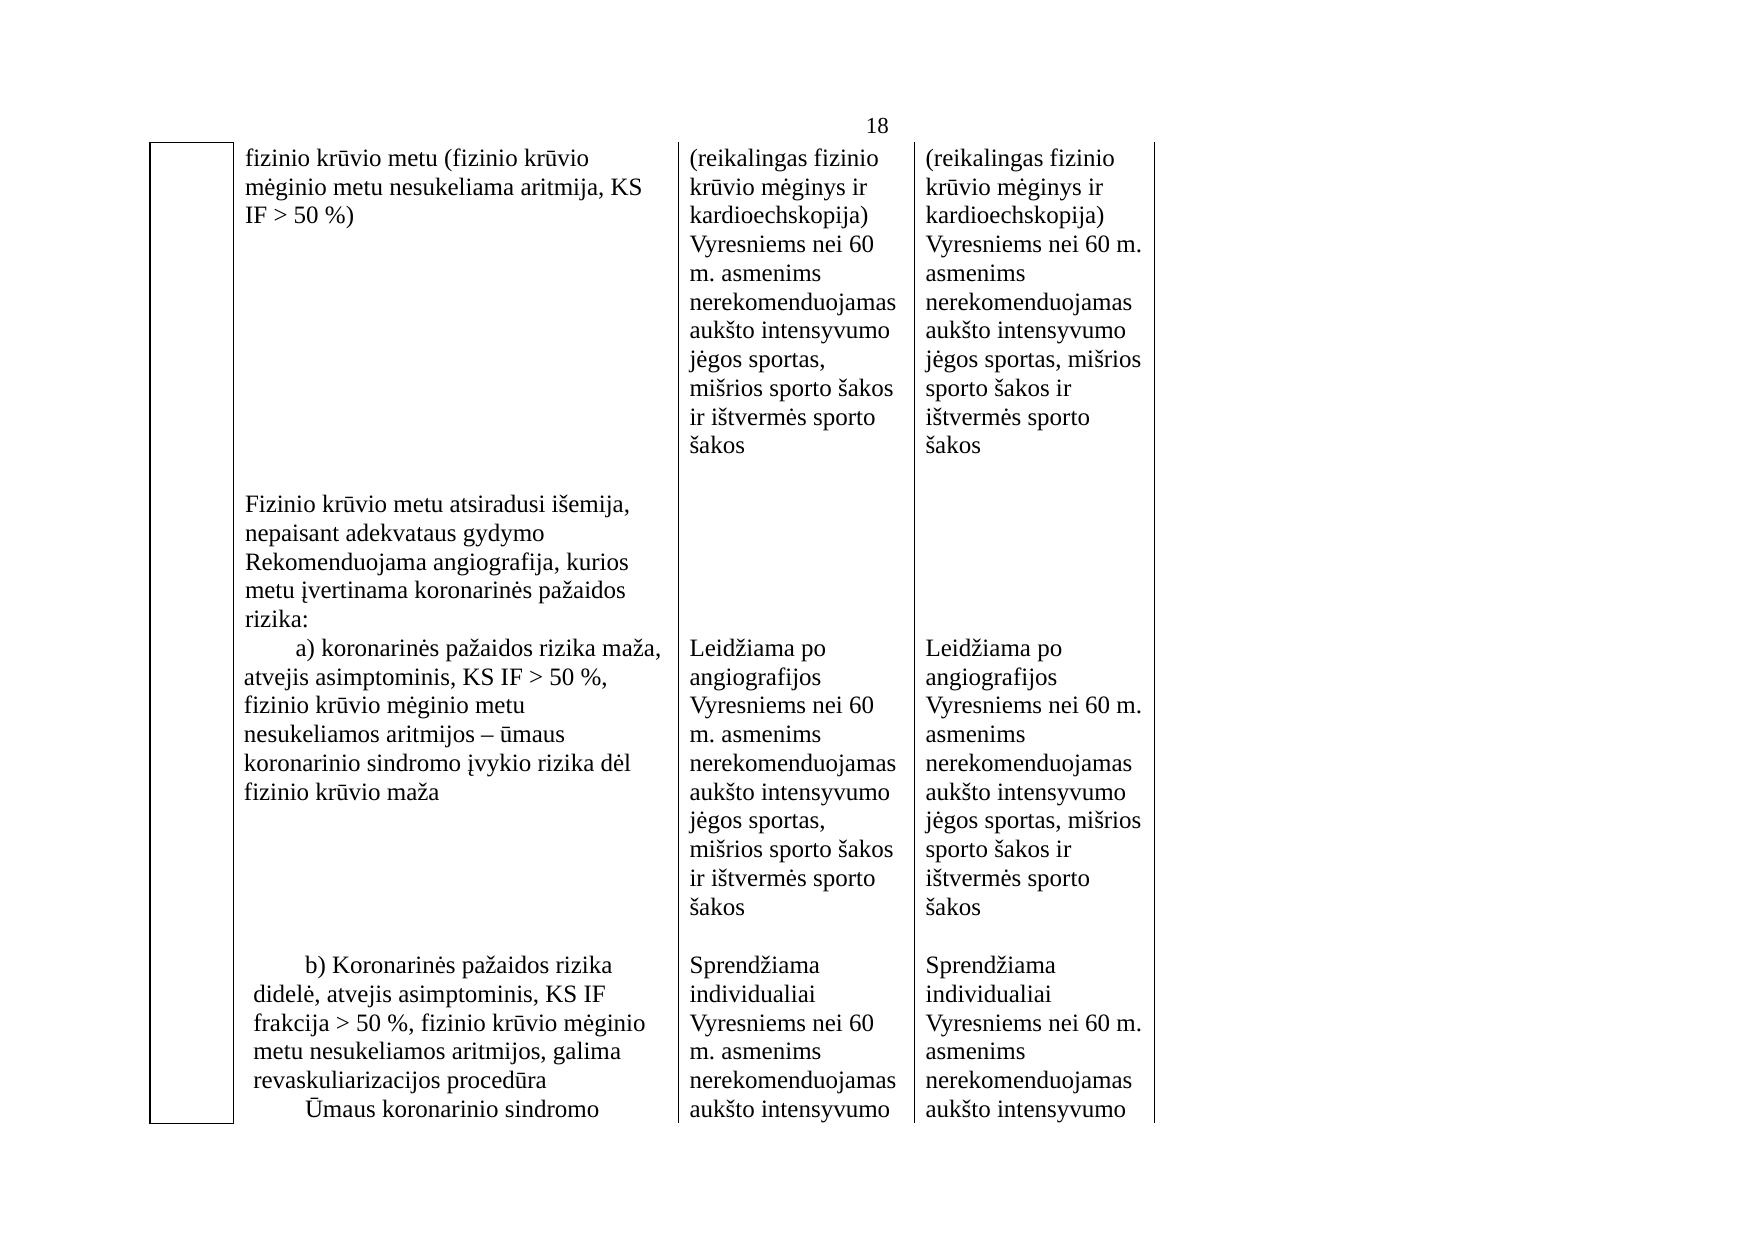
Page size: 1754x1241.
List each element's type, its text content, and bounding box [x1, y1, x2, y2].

table_cell (reikalingas fizinio krūvio mėginys ir kardioechskopija) Vyresniems nei 60 m. asmenims nerekomenduojamas aukšto intensyvumo jėgos sportas, mišrios sporto šakos ir ištvermės sporto šakos [915, 142, 1154, 488]
table_cell Fizinio krūvio metu atsiradusi išemija, nepaisant adekvataus gydymo Rekomenduojama angiografija, kurios metu įvertinama koronarinės pažaidos rizika: a) koronarinės pažaidos rizika maža, atvejis asimptominis, KS IF > 50 %, fizinio krūvio mėginio metu nesukeliamos aritmijos – ūmaus koronarinio sindromo įvykio rizika dėl fizinio krūvio maža [234, 488, 678, 949]
table_cell (reikalingas fizinio krūvio mėginys ir kardioechskopija) Vyresniems nei 60 m. asmenims nerekomenduojamas aukšto intensyvumo jėgos sportas, mišrios sporto šakos ir ištvermės sporto šakos [679, 142, 914, 488]
table_cell Sprendžiama individualiai Vyresniems nei 60 m. asmenims nerekomenduojamas aukšto intensyvumo [679, 949, 914, 1123]
table_cell Sprendžiama individualiai Vyresniems nei 60 m. asmenims nerekomenduojamas aukšto intensyvumo [915, 949, 1154, 1123]
table_cell b) Koronarinės pažaidos rizika didelė, atvejis asimptominis, KS IF frakcija > 50 %, fizinio krūvio mėginio metu nesukeliamos aritmijos, galima revaskuliarizacijos procedūra Ūmaus koronarinio sindromo [234, 949, 678, 1123]
table_cell Leidžiama po angiografijos Vyresniems nei 60 m. asmenims nerekomenduojamas aukšto intensyvumo jėgos sportas, mišrios sporto šakos ir ištvermės sporto šakos [679, 488, 914, 949]
table_cell fizinio krūvio metu (fizinio krūvio mėginio metu nesukeliama aritmija, KS IF > 50 %) [234, 142, 678, 488]
table_cell Leidžiama po angiografijos Vyresniems nei 60 m. asmenims nerekomenduojamas aukšto intensyvumo jėgos sportas, mišrios sporto šakos ir ištvermės sporto šakos [915, 488, 1154, 949]
table_cell [151, 143, 233, 1123]
